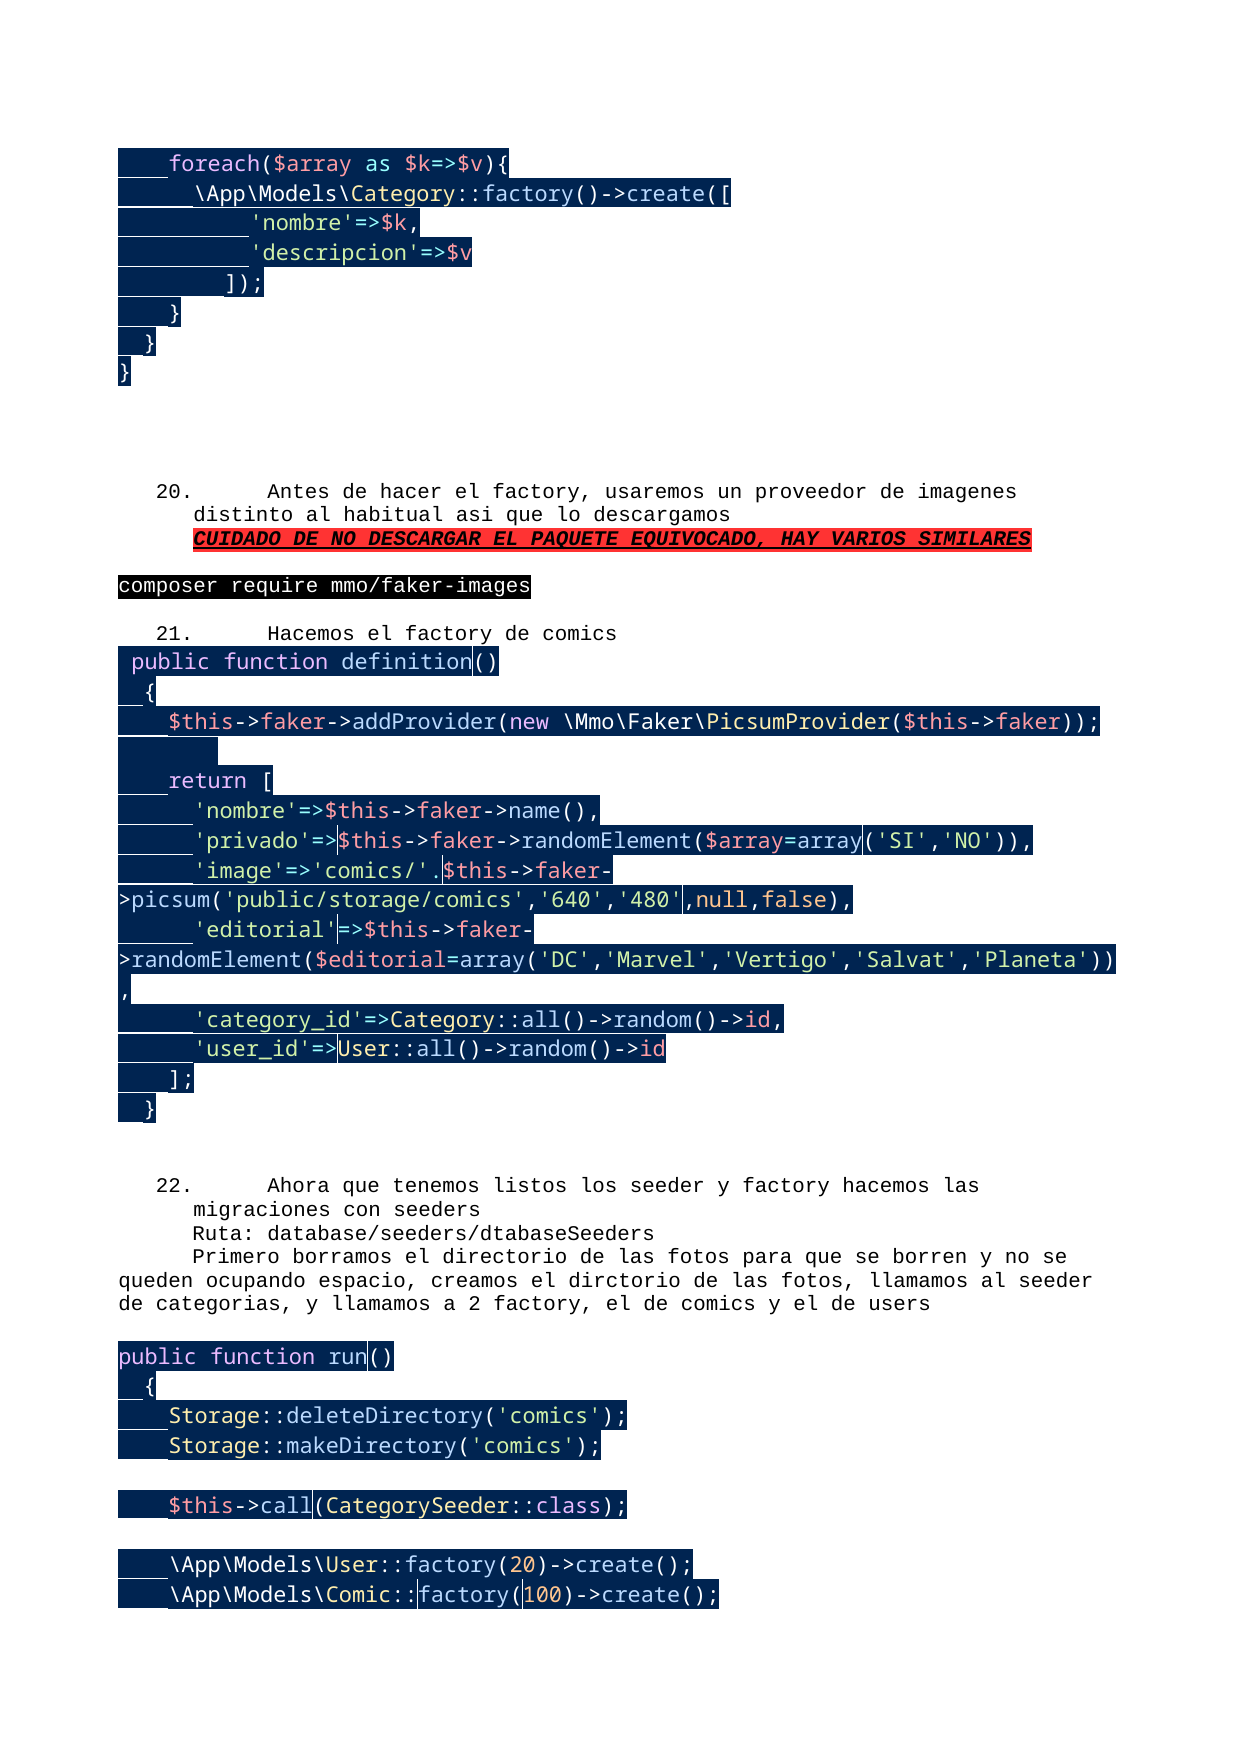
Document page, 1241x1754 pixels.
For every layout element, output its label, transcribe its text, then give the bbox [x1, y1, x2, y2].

text } [118, 356, 1122, 386]
text 'descripcion'=>$v [118, 237, 1122, 267]
text 'nombre'=>$this->faker->name(), [118, 795, 1122, 825]
text } [118, 327, 1122, 356]
list Hacemos el factory de comics [156, 623, 1122, 646]
list Ahora que tenemos listos los seeder y factory hacemos las migraciones con seeders [156, 1175, 1122, 1222]
list Antes de hacer el factory, usaremos un proveedor de imagenes distinto al habitual asi que lo descargamos [156, 481, 1122, 528]
text public function definition() [118, 646, 1122, 676]
text 'user_id'=>User::all()->random()->id [118, 1033, 1122, 1063]
text \App\Models\User::factory(20)->create(); [118, 1549, 1122, 1579]
text ]); [118, 267, 1122, 297]
text composer require mmo/faker-images [118, 575, 1122, 599]
text ]; [118, 1063, 1122, 1093]
text 'editorial'=>$this->faker->randomElement($editorial=array('DC','Marvel','Vertigo','Salvat','Planeta')), [118, 914, 1122, 1004]
text Ruta: database/seeders/dtabaseSeeders [118, 1222, 1122, 1246]
list CUIDADO DE NO DESCARGAR EL PAQUETE EQUIVOCADO, HAY VARIOS SIMILARES [156, 528, 1122, 552]
text } [118, 1093, 1122, 1123]
text $this->faker->addProvider(new \Mmo\Faker\PicsumProvider($this->faker)); [118, 706, 1122, 736]
text foreach($array as $k=>$v){ [118, 148, 1122, 178]
text $this->call(CategorySeeder::class); [118, 1489, 1122, 1519]
text } [118, 297, 1122, 327]
text public function run() [118, 1341, 1122, 1371]
text \App\Models\Comic::factory(100)->create(); [118, 1579, 1122, 1609]
text 'nombre'=>$k, [118, 207, 1122, 237]
text 'image'=>'comics/'.$this->faker->picsum('public/storage/comics','640','480',null,false), [118, 855, 1122, 914]
text return [ [118, 765, 1122, 795]
text { [118, 1371, 1122, 1400]
text 'privado'=>$this->faker->randomElement($array=array('SI','NO')), [118, 825, 1122, 855]
text { [118, 676, 1122, 706]
text 'category_id'=>Category::all()->random()->id, [118, 1004, 1122, 1033]
text Storage::makeDirectory('comics'); [118, 1430, 1122, 1460]
text \App\Models\Category::factory()->create([ [118, 178, 1122, 207]
text Primero borramos el directorio de las fotos para que se borren y no se queden ocupando espacio, creamos el dirctorio de las fotos, llamamos al seeder de categorias, y llamamos a 2 factory, el de comics y el de users [118, 1246, 1122, 1317]
text Storage::deleteDirectory('comics'); [118, 1400, 1122, 1430]
